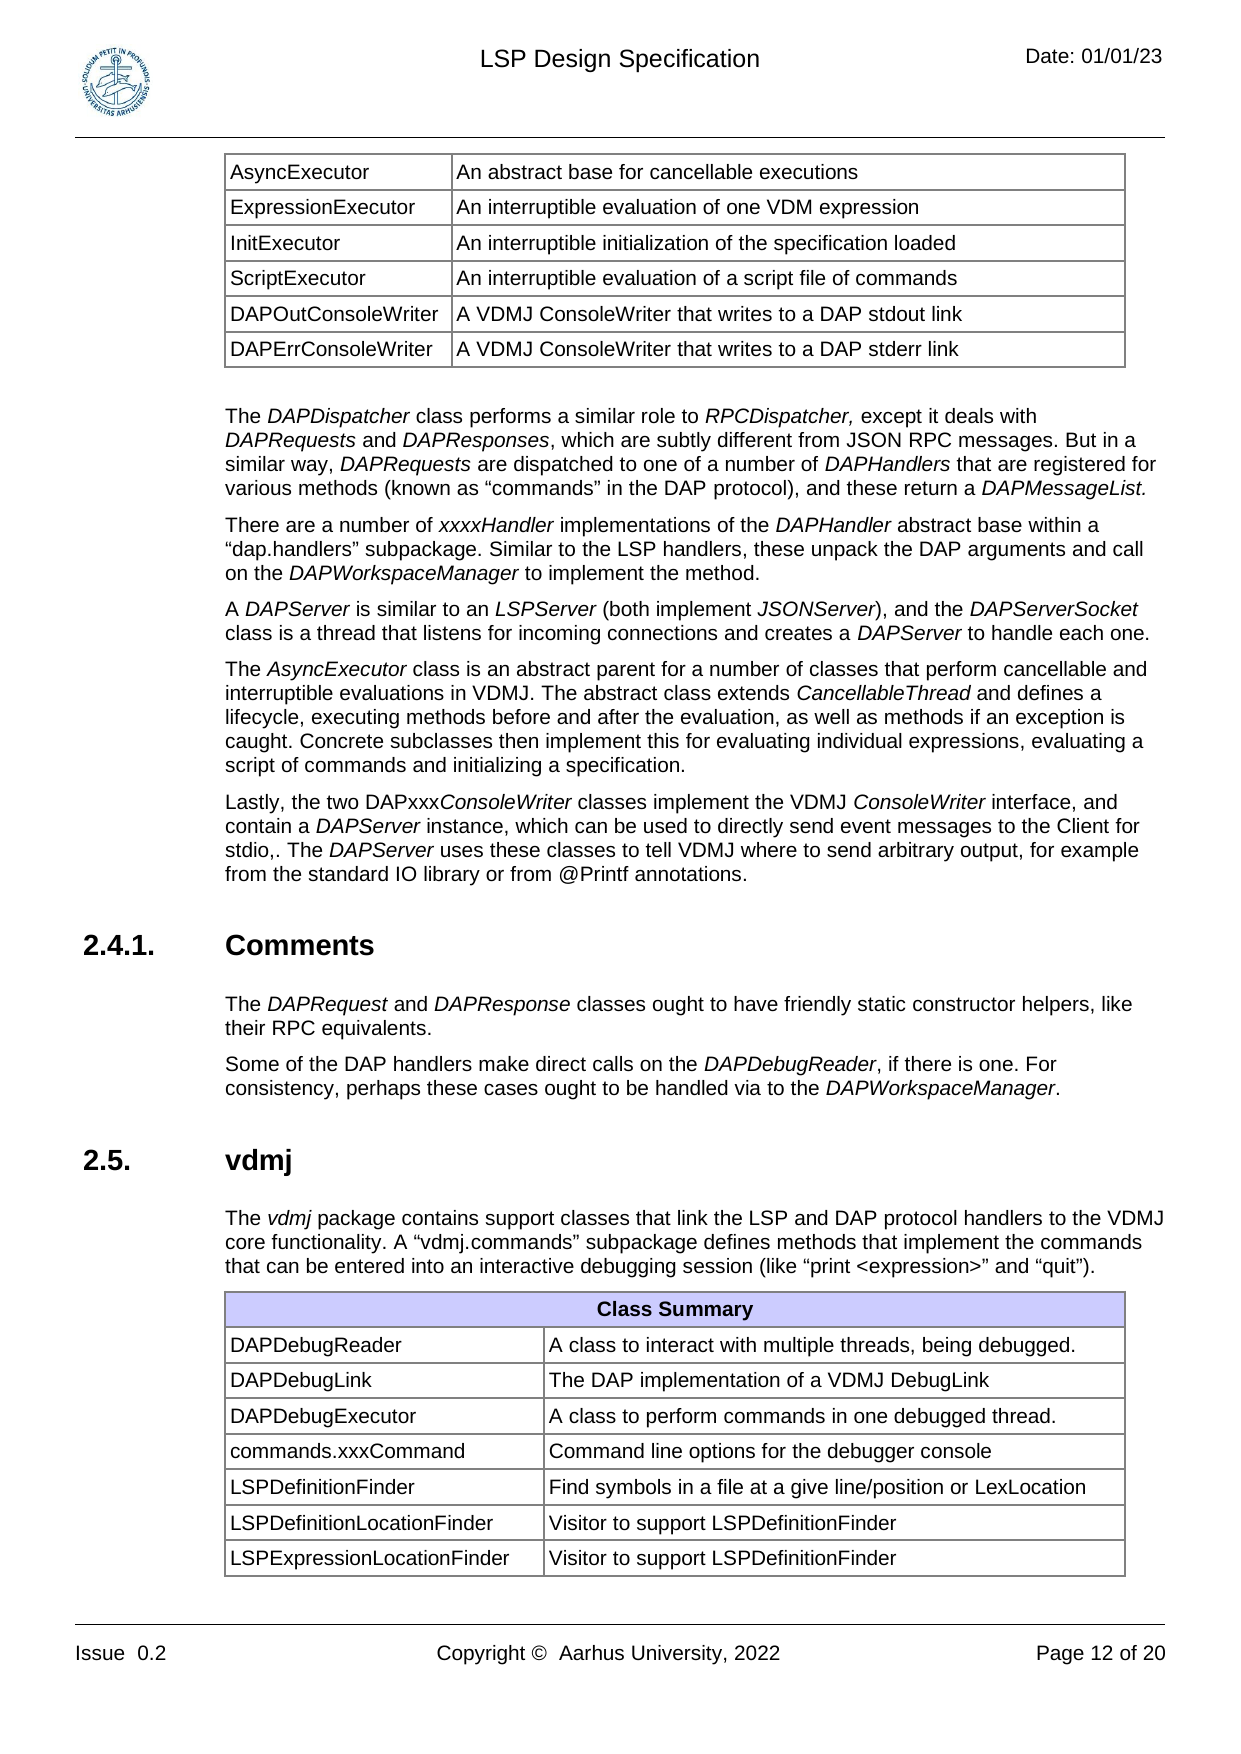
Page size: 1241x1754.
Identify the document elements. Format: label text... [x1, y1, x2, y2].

table_cell LSPExpressionLocationFinder [226, 1541, 543, 1575]
subtitle vdmj [75, 1143, 1165, 1176]
table_cell An interruptible evaluation of a script file of commands [453, 262, 1124, 295]
table_cell An interruptible evaluation of one VDM expression [453, 191, 1124, 224]
table_header Class Summary [226, 1293, 1124, 1326]
table_cell DAPErrConsoleWriter [226, 333, 451, 366]
text A DAPServer is similar to an LSPServer (both implement JSONServer), and the DAPServerSocket class is a thread that listens for incoming connections and creates a DAPServer to handle each one. [225, 597, 1165, 645]
table_cell ExpressionExecutor [226, 191, 451, 224]
table_cell DAPOutConsoleWriter [226, 297, 451, 331]
text The DAPDispatcher class performs a similar role to RPCDispatcher, except it deals with DAPRequests and DAPResponses, which are subtly different from JSON RPC messages. But in a similar way, DAPRequests are dispatched to one of a number of DAPHandlers that are registered for various methods (known as “commands” in the DAP protocol), and these return a DAPMessageList. [225, 404, 1165, 500]
text There are a number of xxxxHandler implementations of the DAPHandler abstract base within a “dap.handlers” subpackage. Similar to the LSP handlers, these unpack the DAP arguments and call on the DAPWorkspaceManager to implement the method. [225, 513, 1165, 585]
table_cell Visitor to support LSPDefinitionFinder [545, 1506, 1124, 1539]
text The DAPRequest and DAPResponse classes ought to have friendly static constructor helpers, like their RPC equivalents. [225, 992, 1165, 1040]
text Some of the DAP handlers make direct calls on the DAPDebugReader, if there is one. For consistency, perhaps these cases ought to be handled via to the DAPWorkspaceManager. [225, 1052, 1165, 1100]
table_cell An abstract base for cancellable executions [453, 155, 1124, 188]
table_cell AsyncExecutor [226, 155, 451, 188]
text The vdmj package contains support classes that link the LSP and DAP protocol handlers to the VDMJ core functionality. A “vdmj.commands” subpackage defines methods that implement the commands that can be entered into an interactive debugging session (like “print <expression>” and “quit”). [225, 1206, 1165, 1278]
table_cell A class to interact with multiple threads, being debugged. [545, 1328, 1124, 1362]
table_cell ScriptExecutor [226, 262, 451, 295]
subtitle Comments [75, 928, 1165, 962]
table_cell A VDMJ ConsoleWriter that writes to a DAP stderr link [453, 333, 1124, 366]
table_cell Command line options for the debugger console [545, 1435, 1124, 1468]
text The AsyncExecutor class is an abstract parent for a number of classes that perform cancellable and interruptible evaluations in VDMJ. The abstract class extends CancellableThread and defines a lifecycle, executing methods before and after the evaluation, as well as methods if an exception is caught. Concrete subclasses then implement this for evaluating individual expressions, evaluating a script of commands and initializing a specification. [225, 658, 1165, 777]
table_cell LSPDefinitionLocationFinder [226, 1506, 543, 1539]
table_cell A VDMJ ConsoleWriter that writes to a DAP stdout link [453, 297, 1124, 331]
table_cell InitExecutor [226, 226, 451, 259]
table_cell A class to perform commands in one debugged thread. [545, 1399, 1124, 1433]
table_cell DAPDebugExecutor [226, 1399, 543, 1433]
table_cell Find symbols in a file at a give line/position or LexLocation [545, 1470, 1124, 1504]
table_cell DAPDebugReader [226, 1328, 543, 1362]
table_cell An interruptible initialization of the specification loaded [453, 226, 1124, 259]
table_cell DAPDebugLink [226, 1364, 543, 1397]
text Lastly, the two DAPxxxConsoleWriter classes implement the VDMJ ConsoleWriter interface, and contain a DAPServer instance, which can be used to directly send event messages to the Client for stdio,. The DAPServer uses these classes to tell VDMJ where to send arbitrary output, for example from the standard IO library or from @Printf annotations. [225, 790, 1165, 886]
table_cell LSPDefinitionFinder [226, 1470, 543, 1504]
table_cell The DAP implementation of a VDMJ DebugLink [545, 1364, 1124, 1397]
table_cell commands.xxxCommand [226, 1435, 543, 1468]
picture [78, 44, 153, 120]
table_cell Visitor to support LSPDefinitionFinder [545, 1541, 1124, 1575]
